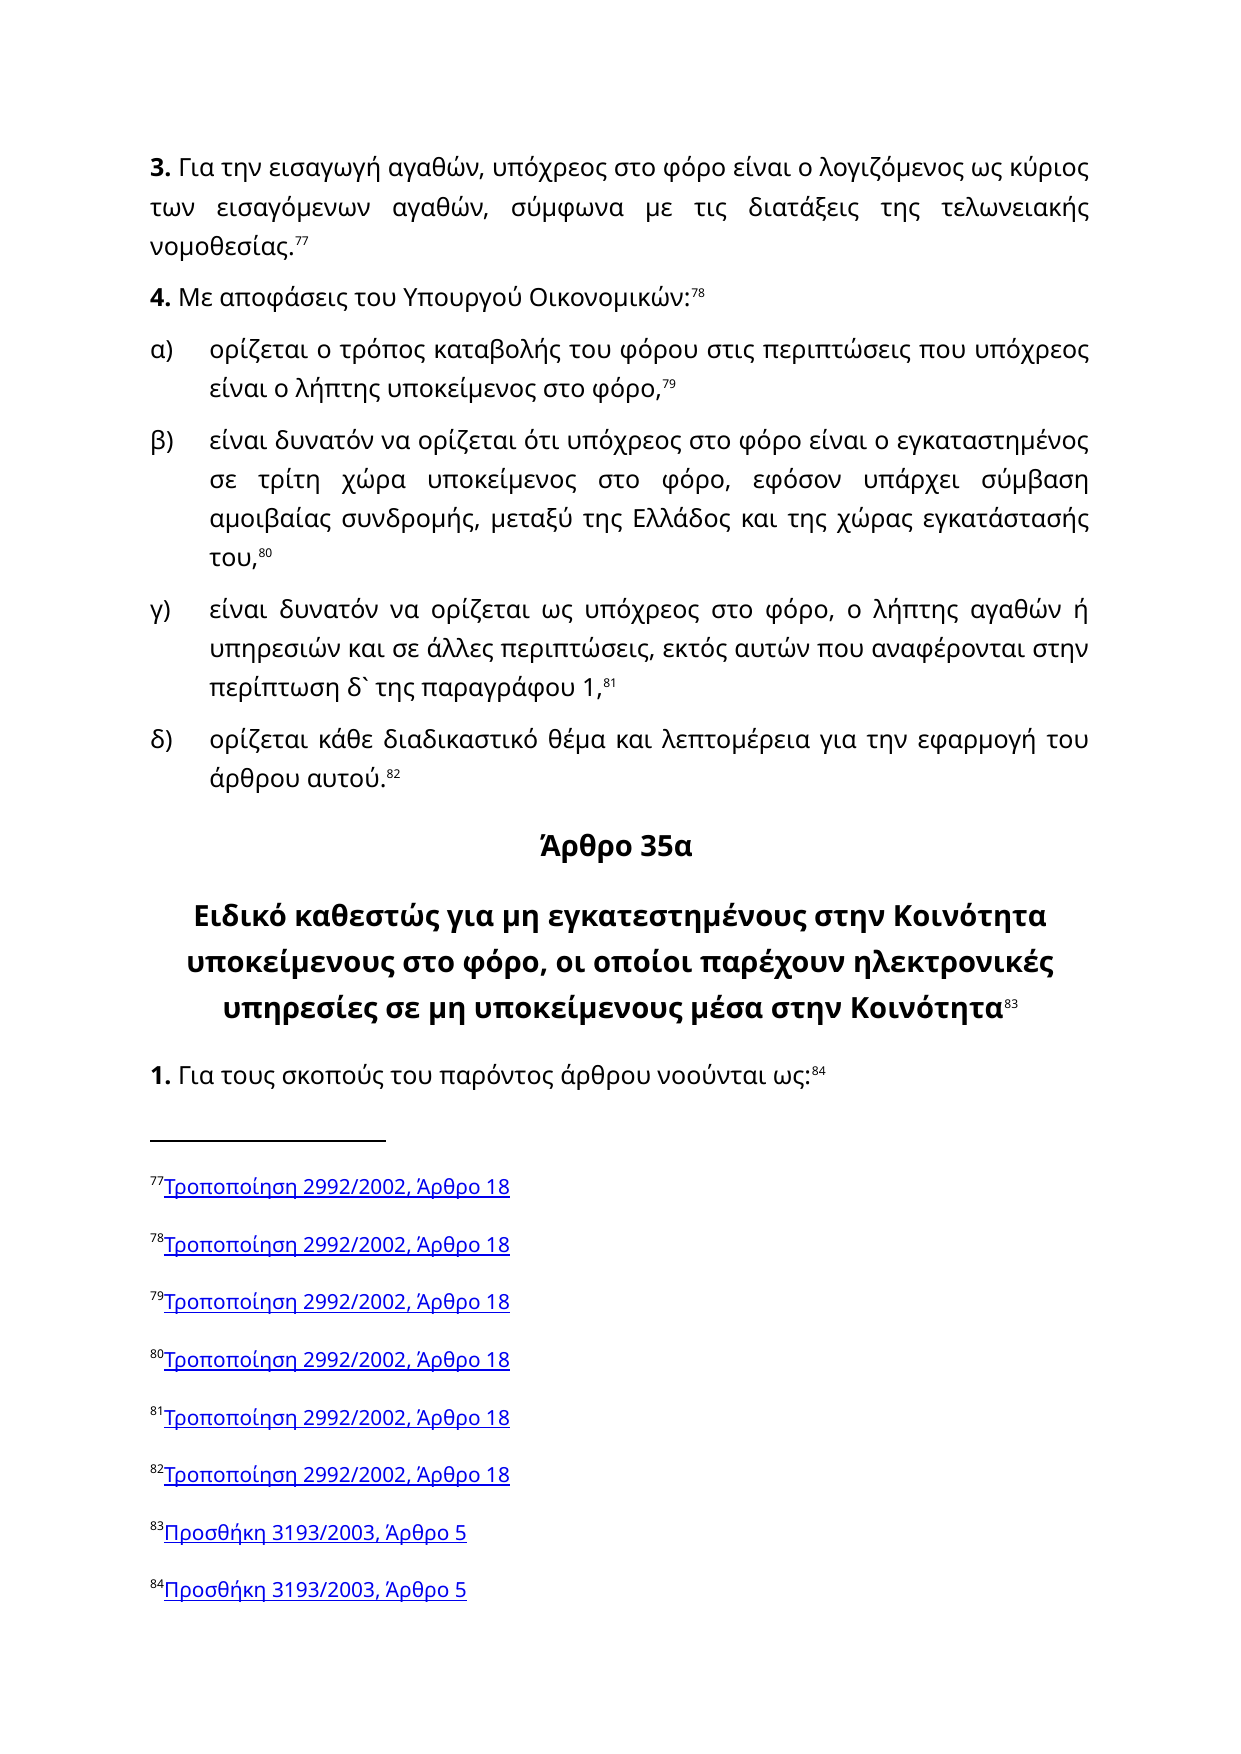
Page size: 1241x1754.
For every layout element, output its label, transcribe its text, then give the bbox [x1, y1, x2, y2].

text Τροποποίηση 2992/2002, Άρθρο 18 [150, 1172, 1090, 1201]
text Τροποποίηση 2992/2002, Άρθρο 18 [150, 1403, 1090, 1431]
list β) είναι δυνατόν να ορίζεται ότι υπόχρεος στο φόρο είναι ο εγκαταστημένος σε τρίτη χώρα υποκείμενος στο φόρο, εφόσον υπάρχει σύμβαση αμοιβαίας συνδρομής, μεταξύ της Ελλάδος και της χώρας εγκατάστασής του, [150, 422, 1090, 574]
list γ) είναι δυνατόν να ορίζεται ως υπόχρεος στο φόρο, ο λήπτης αγαθών ή υπηρεσιών και σε άλλες περιπτώσεις, εκτός αυτών που αναφέρονται στην περίπτωση δ` της παραγράφου 1, [150, 592, 1090, 704]
text 1. Για τους σκοπούς του παρόντος άρθρου νοούνται ως: [150, 1057, 1090, 1092]
subtitle Άρθρο 35α [150, 825, 1090, 865]
text 3. Για την εισαγωγή αγαθών, υπόχρεος στο φόρο είναι ο λογιζόμενος ως κύριος των εισαγόμενων αγαθών, σύμφωνα με τις διατάξεις της τελωνειακής νομοθεσίας. [150, 150, 1090, 262]
text Προσθήκη 3193/2003, Άρθρο 5 [150, 1576, 1090, 1604]
text 4. Με αποφάσεις του Υπουργού Οικονομικών: [150, 280, 1090, 314]
list α) ορίζεται ο τρόπος καταβολής του φόρου στις περιπτώσεις που υπόχρεος είναι ο λήπτης υποκείμενος στο φόρο, [150, 332, 1090, 405]
text Προσθήκη 3193/2003, Άρθρο 5 [150, 1518, 1090, 1546]
subtitle Ειδικό καθεστώς για μη εγκατεστημένους στην Κοινότητα υποκείμενους στο φόρο, οι οποίοι παρέχουν ηλεκτρονικές υπηρεσίες σε μη υποκείμενους μέσα στην Κοινότητα [150, 896, 1090, 1027]
text Τροποποίηση 2992/2002, Άρθρο 18 [150, 1287, 1090, 1316]
text Τροποποίηση 2992/2002, Άρθρο 18 [150, 1460, 1090, 1489]
list δ) ορίζεται κάθε διαδικαστικό θέμα και λεπτομέρεια για την εφαρμογή του άρθρου αυτού. [150, 722, 1090, 795]
text Τροποποίηση 2992/2002, Άρθρο 18 [150, 1230, 1090, 1258]
text Τροποποίηση 2992/2002, Άρθρο 18 [150, 1345, 1090, 1373]
